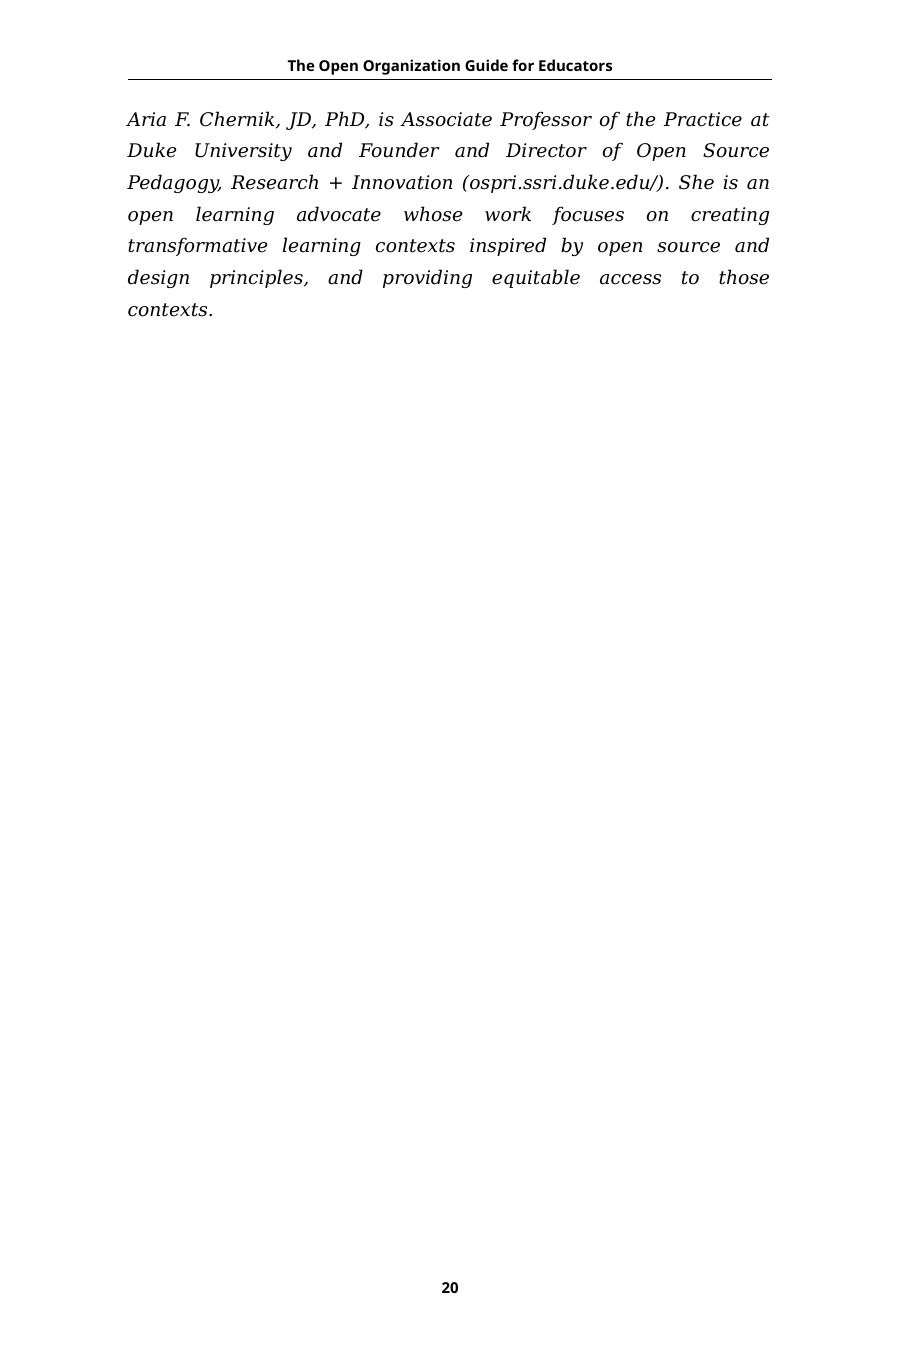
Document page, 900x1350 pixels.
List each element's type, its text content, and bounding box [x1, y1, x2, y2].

text Aria F. Chernik, JD, PhD, is Associate Professor of the Practice at Duke University and Founder and Director of Open Source Pedagogy, Research + Innovation (ospri.ssri.duke.edu/). She is an open learning advocate whose work focuses on creating transformative learning contexts inspired by open source and design principles, and providing equitable access to those contexts. [127, 109, 772, 321]
